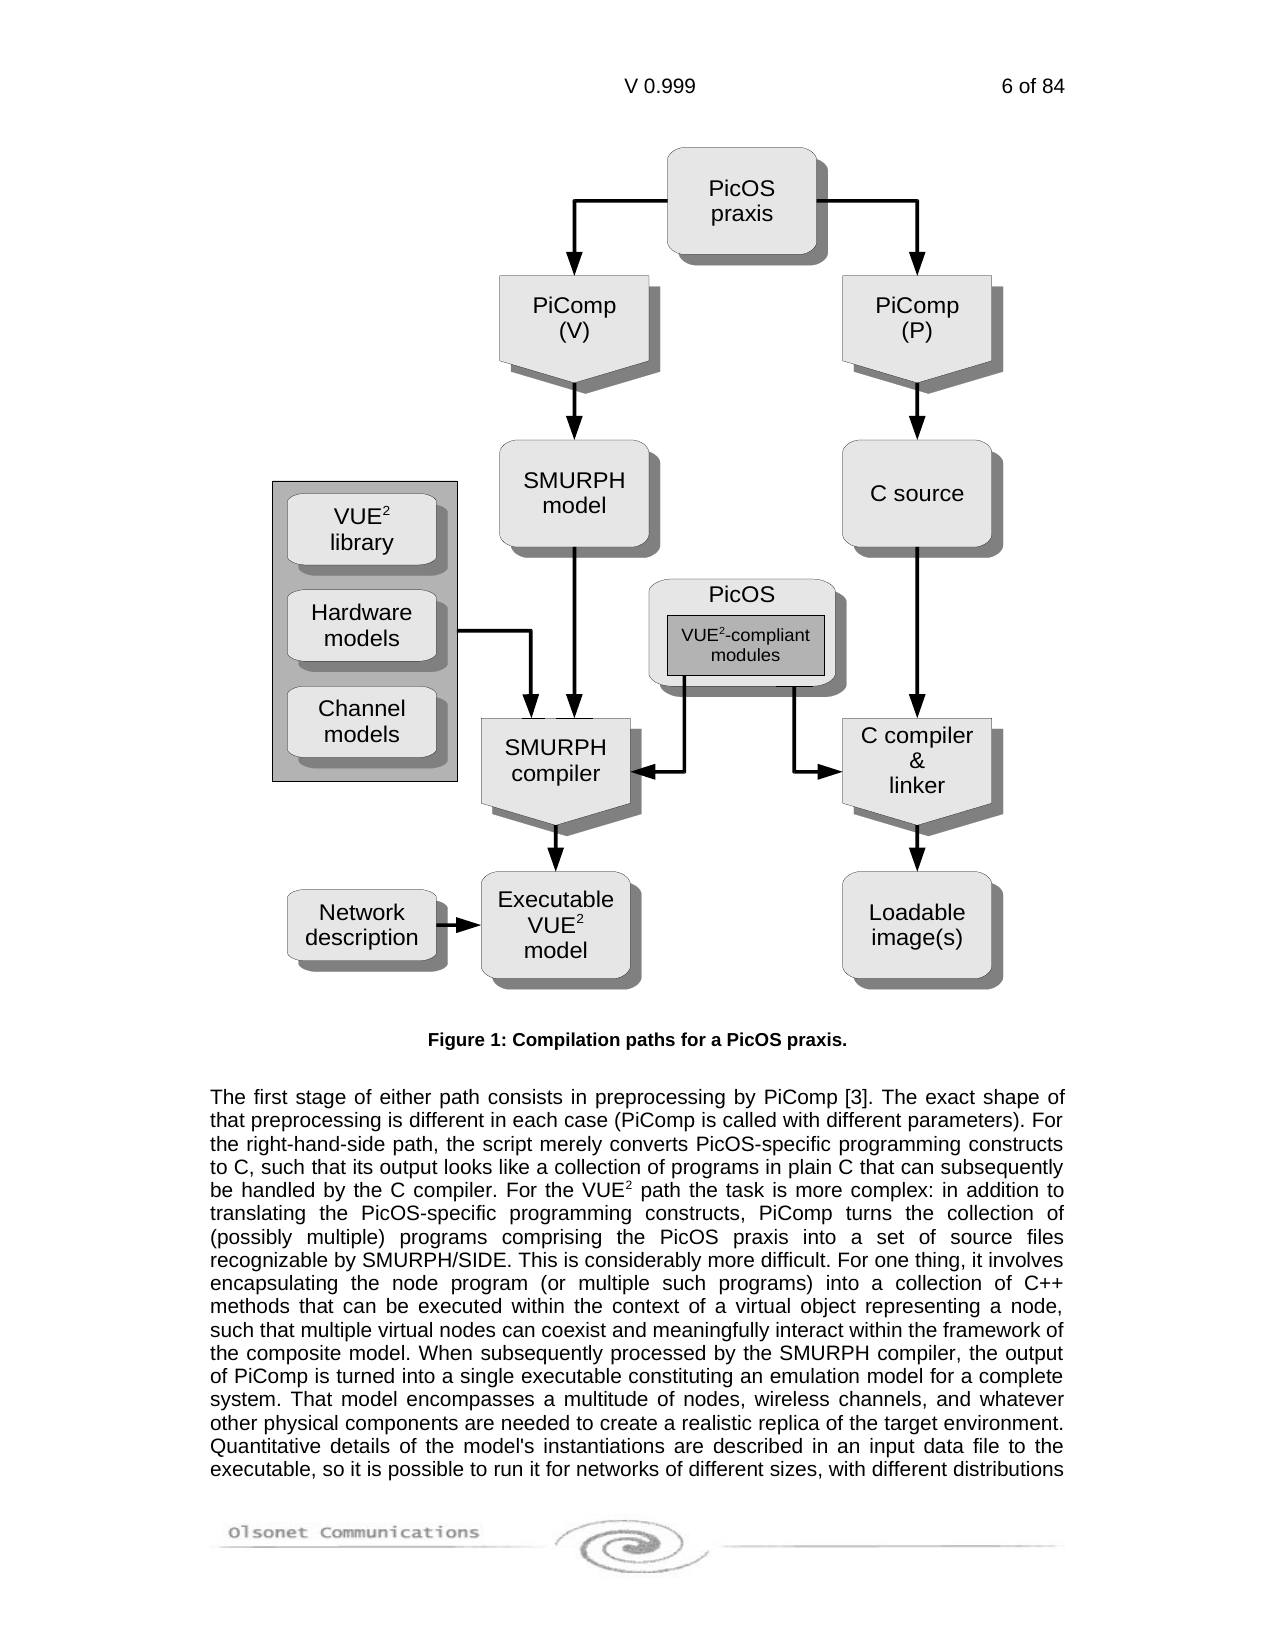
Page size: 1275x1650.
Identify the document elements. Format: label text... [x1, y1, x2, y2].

text Figure 1: Compilation paths for a PicOS praxis. [265, 1030, 1010, 1051]
text The first stage of either path consists in preprocessing by PiComp [3]. The exact shape of that preprocessing is different in each case (PiComp is called with different parameters). For the right-hand-side path, the script merely converts PicOS-specific programming constructs to C, such that its output looks like a collection of programs in plain C that can subsequently be handled by the C compiler. For the VUE2 path the task is more complex: in addition to translating the PicOS-specific programming constructs, PiComp turns the collection of (possibly multiple) programs comprising the PicOS praxis into a set of source files recognizable by SMURPH/SIDE. This is considerably more difficult. For one thing, it involves encapsulating the node program (or multiple such programs) into a collection of C++ methods that can be executed within the context of a virtual object representing a node, such that multiple virtual nodes can coexist and meaningfully interact within the framework of the composite model. When subsequently processed by the SMURPH compiler, the output of PiComp is turned into a single executable constituting an emulation model for a complete system. That model encompasses a multitude of nodes, wireless channels, and whatever other physical components are needed to create a realistic replica of the target environment. Quantitative details of the model's instantiations are described in an input data file to the executable, so it is possible to run it for networks of different sizes, with different distributions [210, 1086, 1065, 1481]
picture [210, 1504, 1065, 1596]
